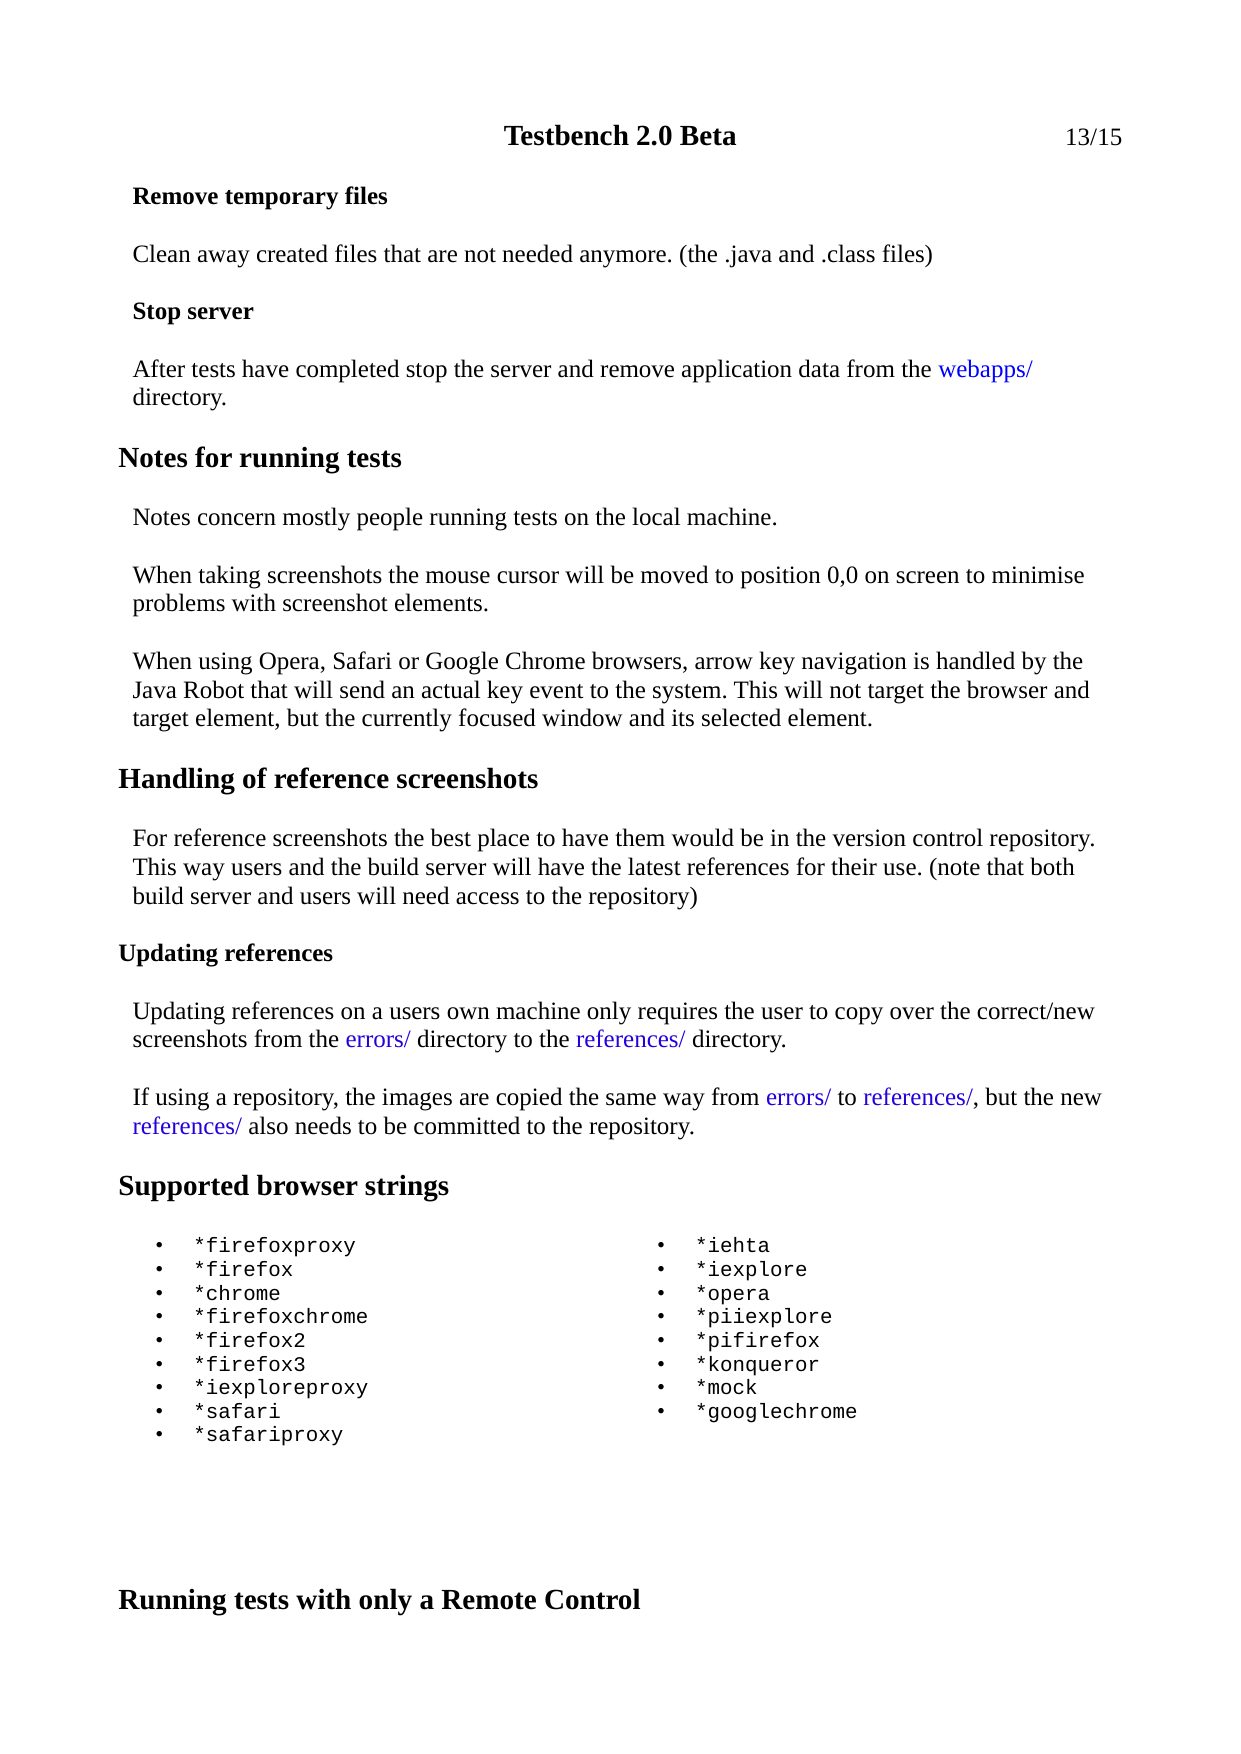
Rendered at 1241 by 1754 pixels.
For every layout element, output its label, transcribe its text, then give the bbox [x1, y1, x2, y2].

list *googlechrome [657, 1401, 1122, 1424]
text Notes concern mostly people running tests on the local machine. [132, 502, 1122, 531]
text When taking screenshots the mouse cursor will be moved to position 0,0 on screen to minimise problems with screenshot elements. [132, 560, 1122, 617]
text Supported browser strings [118, 1168, 1122, 1202]
text Stop server [132, 296, 1122, 325]
list *pifirefox [657, 1330, 1122, 1353]
list *firefoxchrome [156, 1306, 620, 1330]
text Notes for running tests [118, 440, 1122, 473]
list *opera [657, 1283, 1122, 1306]
list *iexploreproxy [156, 1377, 620, 1401]
list *firefoxproxy [156, 1235, 620, 1259]
list *konqueror [657, 1353, 1122, 1377]
list *iehta [657, 1235, 1122, 1259]
list *firefox3 [156, 1353, 620, 1377]
text Updating references on a users own machine only requires the user to copy over the correct/new screenshots from the errors/ directory to the references/ directory. [132, 996, 1122, 1053]
text Handling of reference screenshots [118, 761, 1122, 794]
text When using Opera, Safari or Google Chrome browsers, arrow key navigation is handled by the Java Robot that will send an actual key event to the system. This will not target the browser and target element, but the currently focused window and its selected element. [132, 646, 1122, 732]
text If using a repository, the images are copied the same way from errors/ to references/, but the new references/ also needs to be committed to the repository. [132, 1082, 1122, 1139]
list *firefox2 [156, 1330, 620, 1353]
list *iexplore [657, 1259, 1122, 1283]
list *firefox [156, 1259, 620, 1283]
text Updating references [118, 938, 1122, 967]
list *mock [657, 1377, 1122, 1401]
text Remove temporary files [132, 181, 1122, 210]
text For reference screenshots the best place to have them would be in the version control repository. This way users and the build server will have the latest references for their use. (note that both build server and users will need access to the repository) [132, 823, 1122, 909]
list *safariproxy [156, 1424, 620, 1448]
list *chrome [156, 1283, 620, 1306]
text Running tests with only a Remote Control [118, 1582, 1122, 1616]
text After tests have completed stop the server and remove application data from the webapps/ directory. [132, 354, 1122, 411]
list *piiexplore [657, 1306, 1122, 1330]
list *safari [156, 1401, 620, 1424]
text Clean away created files that are not needed anymore. (the .java and .class files) [132, 239, 1122, 267]
